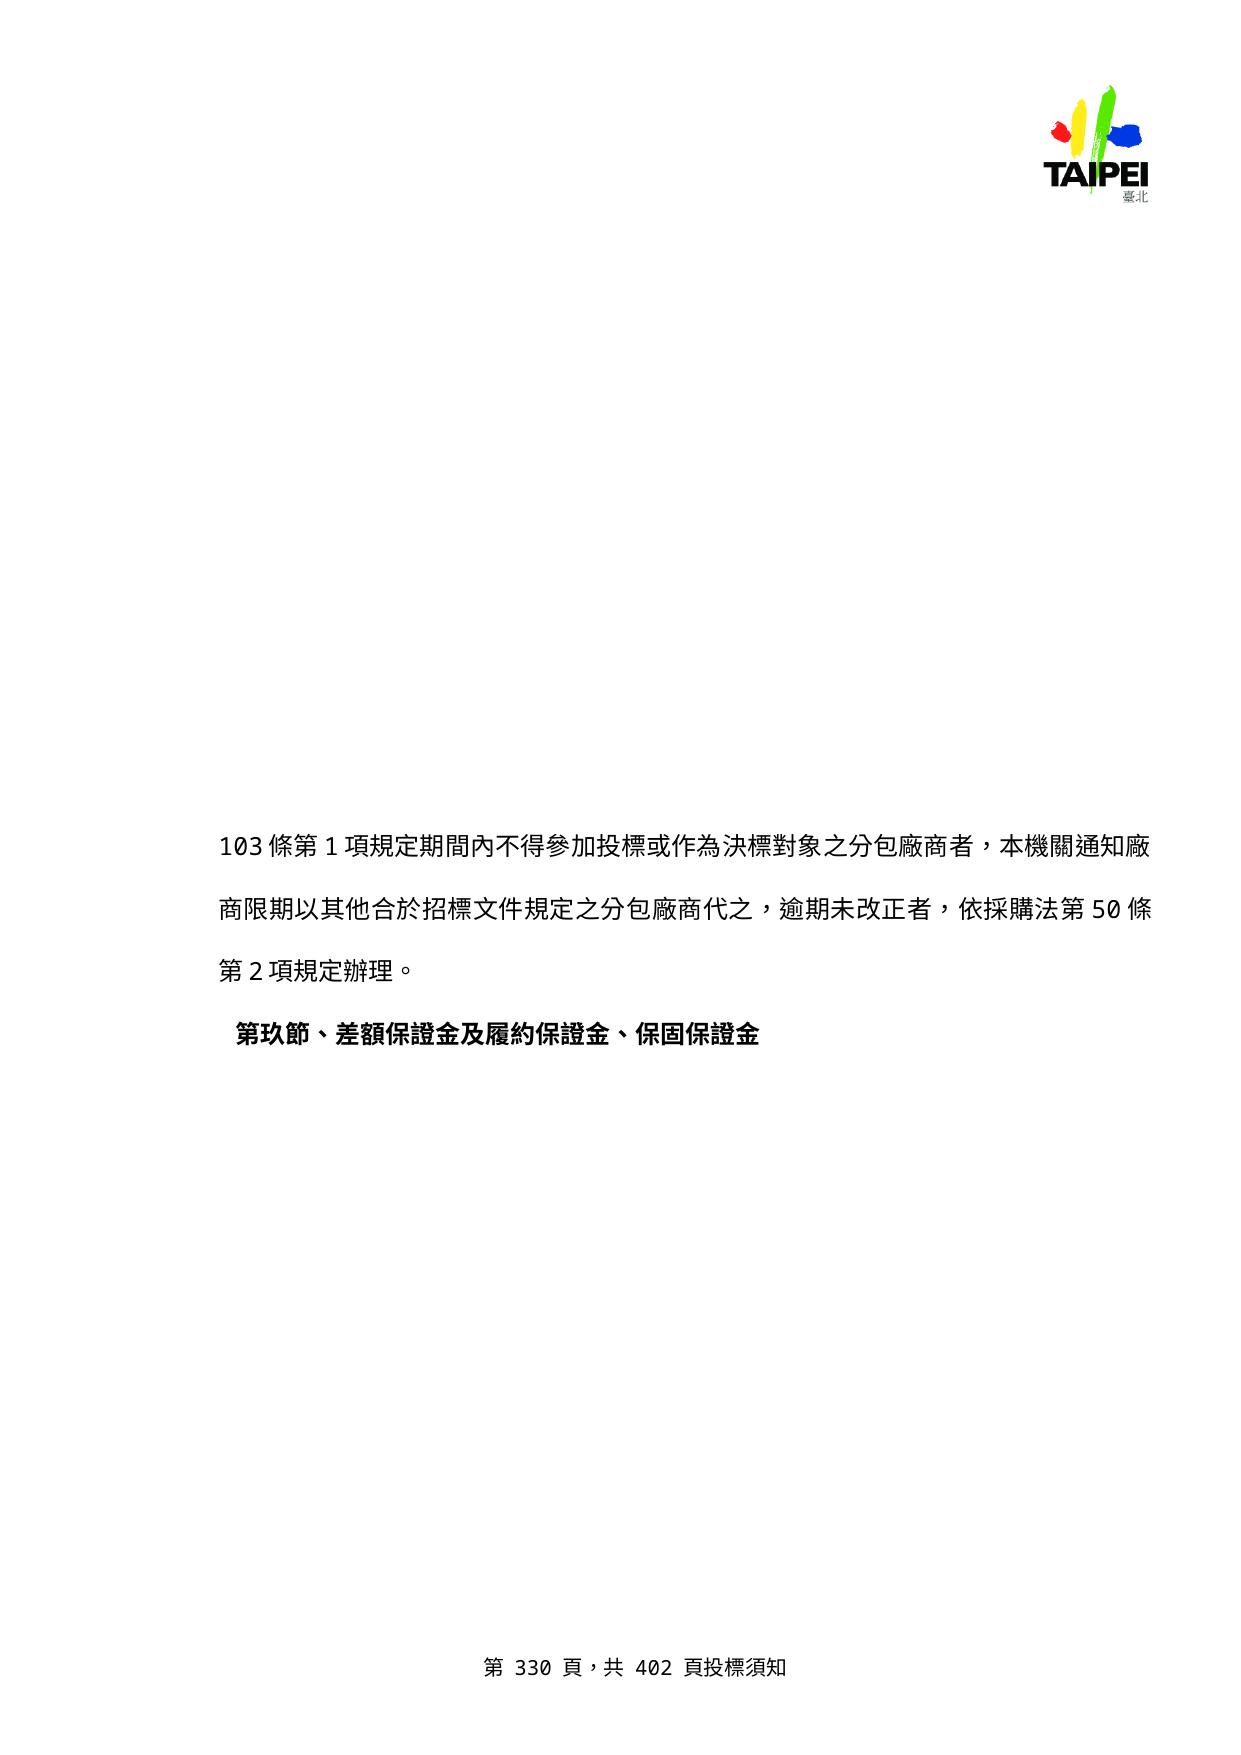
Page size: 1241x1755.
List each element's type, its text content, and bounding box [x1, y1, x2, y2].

text 第玖節、差額保證金及履約保證金、保固保證金 [235, 991, 1152, 1053]
text 103條第1項規定期間內不得參加投標或作為決標對象之分包廠商者，本機關通知廠商限期以其他合於招標文件規定之分包廠商代之，逾期未改正者，依採購法第50條第2項規定辦理。 [118, 803, 1152, 991]
